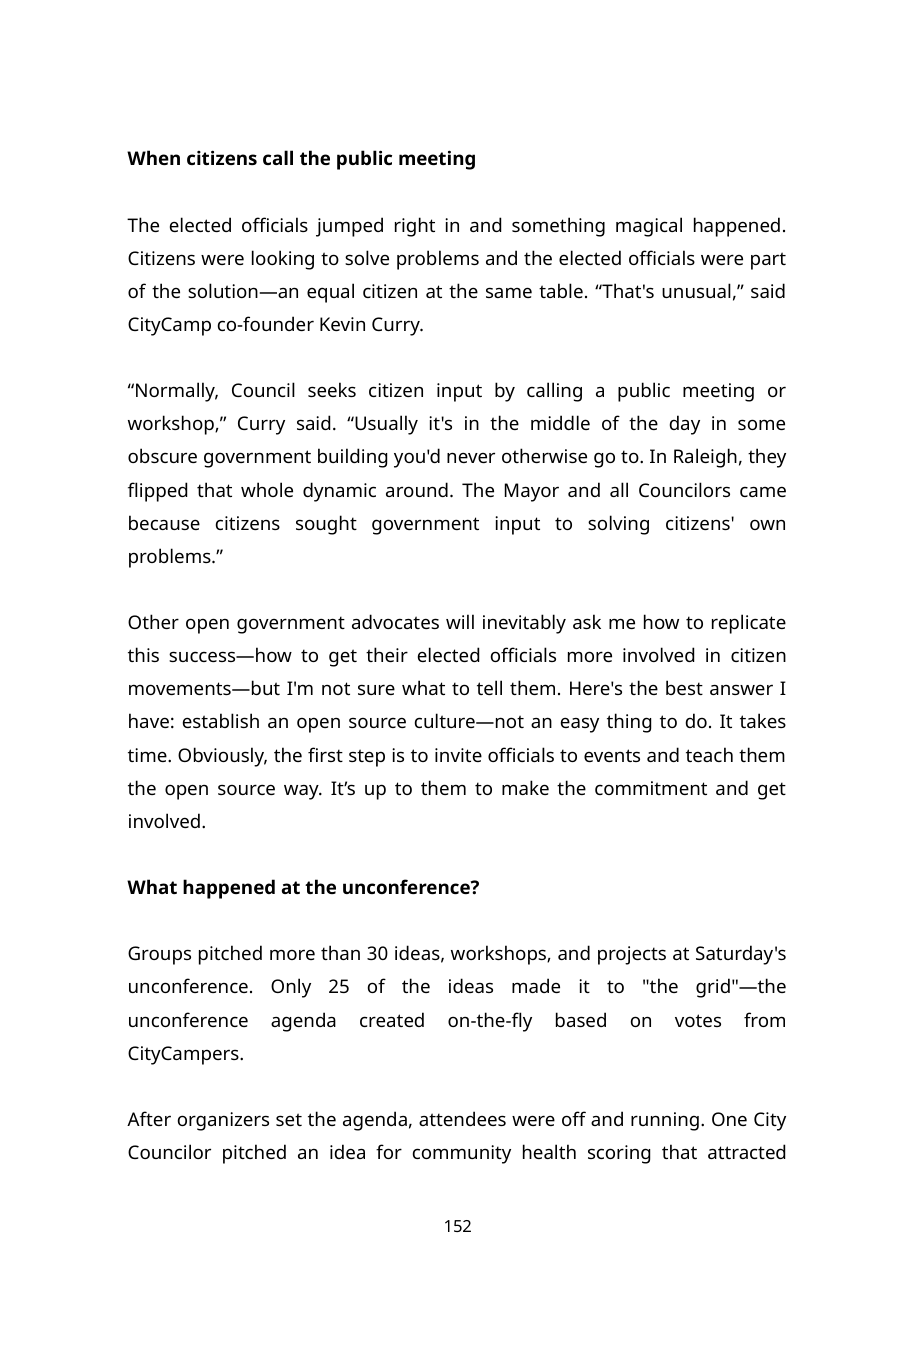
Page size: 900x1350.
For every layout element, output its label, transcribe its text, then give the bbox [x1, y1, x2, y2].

text “Normally, Council seeks citizen input by calling a public meeting or workshop,” Curry said. “Usually it's in the middle of the day in some obscure government building you'd never otherwise go to. In Raleigh, they flipped that whole dynamic around. The Mayor and all Councilors came because citizens sought government input to solving citizens' own problems.” [127, 377, 787, 569]
text Groups pitched more than 30 ideas, workshops, and projects at Saturday's unconference. Only 25 of the ideas made it to "the grid"—the unconference agenda created on-the-fly based on votes from CityCampers. [127, 941, 787, 1066]
text The elected officials jumped right in and something magical happened. Citizens were looking to solve problems and the elected officials were part of the solution—an equal citizen at the same table. “That's unusual,” said CityCamp co-founder Kevin Curry. [127, 212, 787, 337]
text After organizers set the agenda, attendees were off and running. One City Councilor pitched an idea for community health scoring that attracted [127, 1106, 787, 1165]
text When citizens call the public meeting [127, 146, 787, 171]
text What happened at the unconference? [127, 874, 787, 900]
text Other open government advocates will inevitably ask me how to replicate this success—how to get their elected officials more involved in citizen movements—but I'm not sure what to tell them. Here's the best answer I have: establish an open source culture—not an easy thing to do. It takes time. Obviously, the first step is to invite officials to events and teach them the open source way. It’s up to them to make the commitment and get involved. [127, 609, 787, 834]
